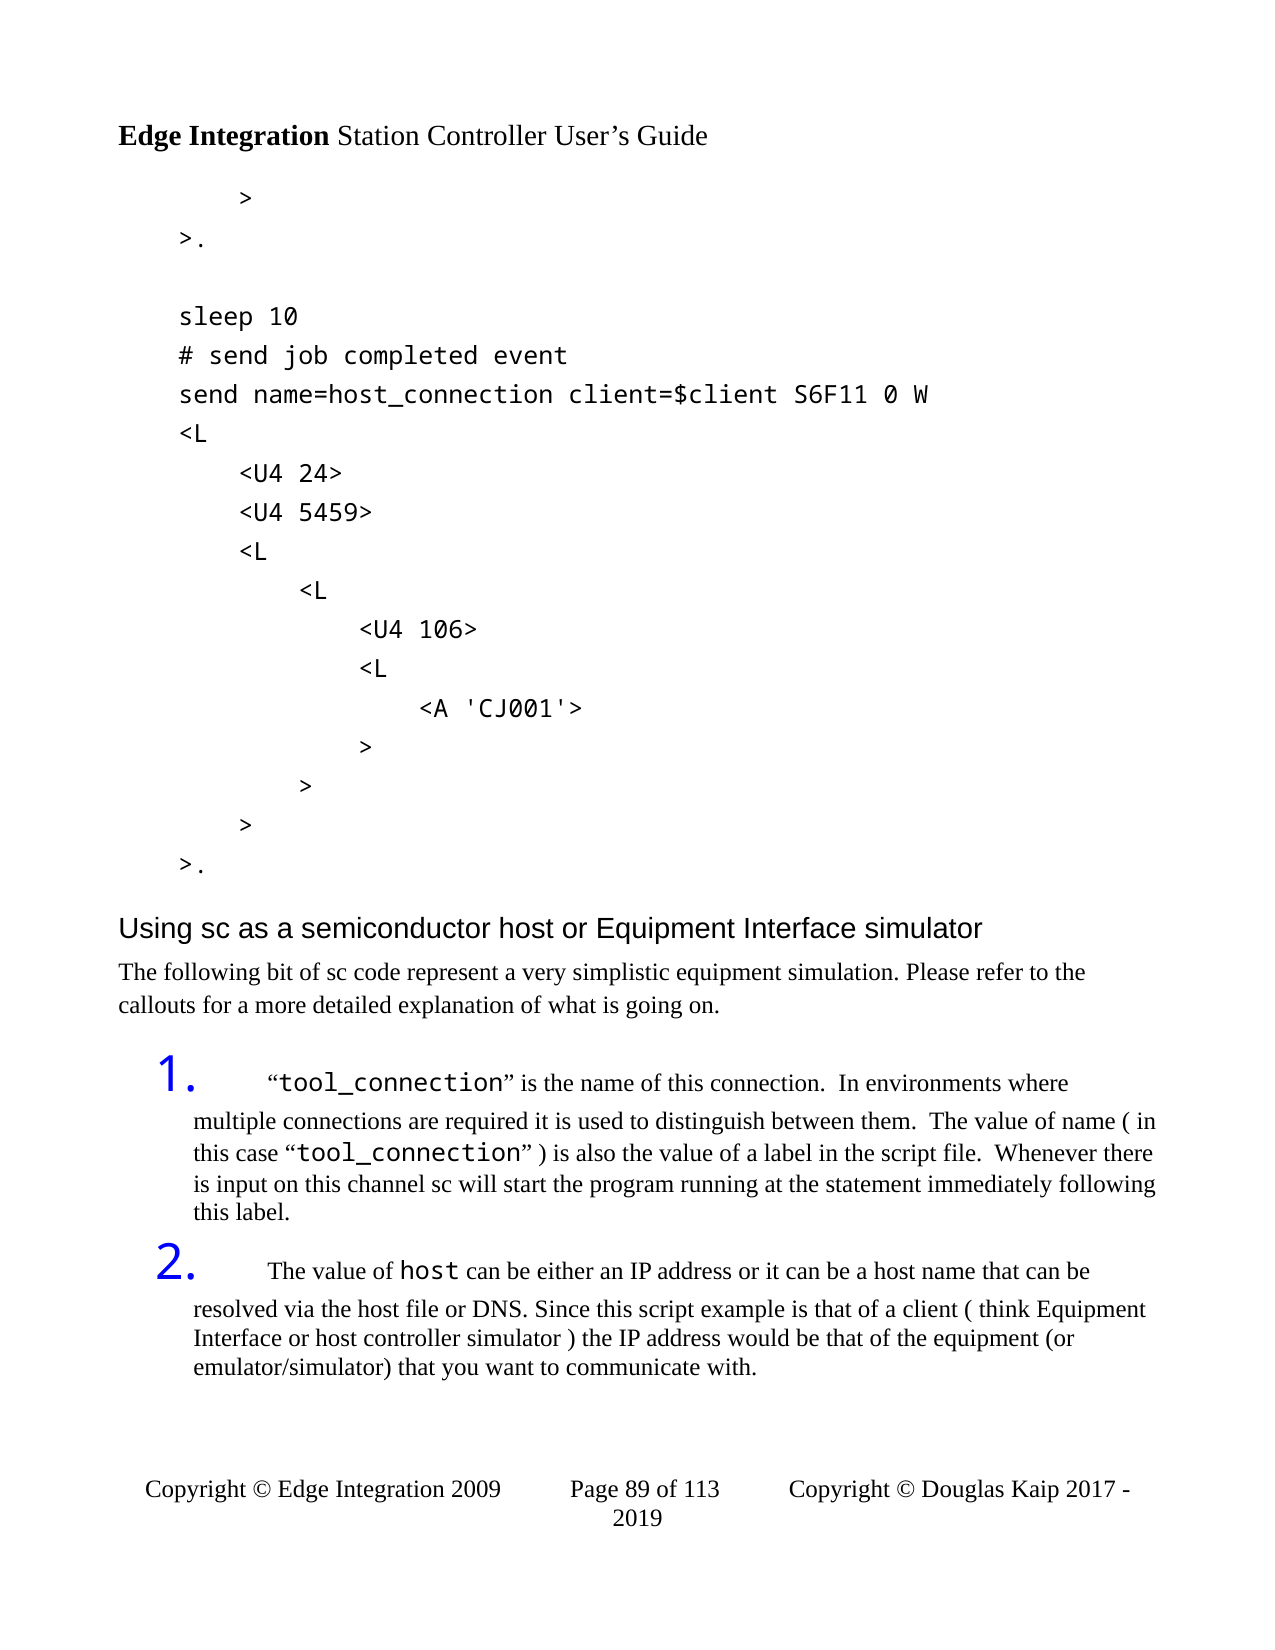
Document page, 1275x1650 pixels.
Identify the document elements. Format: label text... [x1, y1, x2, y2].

text > [118, 729, 1157, 763]
text <L [118, 416, 1157, 450]
text > [118, 181, 1157, 215]
text > [118, 808, 1157, 842]
text sleep 10 [118, 299, 1157, 333]
text <A 'CJ001'> [118, 690, 1157, 724]
list “tool_connection” is the name of this connection. In environments where multiple connections are required it is used to distinguish between them. The value of name ( in this case “tool_connection” ) is also the value of a label in the script file. Whenever there is input on this channel sc will start the program running at the statement immediately following this label. [156, 1038, 1157, 1226]
text # send job completed event [118, 338, 1157, 372]
text > [118, 769, 1157, 803]
subtitle Using sc as a semiconductor host or Equipment Interface simulator [118, 911, 1157, 945]
text <U4 5459> [118, 494, 1157, 528]
text >. [118, 220, 1157, 254]
text send name=host_connection client=$client S6F11 0 W [118, 377, 1157, 411]
text <L [118, 534, 1157, 568]
text <U4 106> [118, 612, 1157, 646]
text The following bit of sc code represent a very simplistic equipment simulation. Please refer to the callouts for a more detailed explanation of what is going on. [118, 957, 1157, 1019]
text <L [118, 573, 1157, 607]
list The value of host can be either an IP address or it can be a host name that can be resolved via the host file or DNS. Since this script example is that of a client ( think Equipment Interface or host controller simulator ) the IP address would be that of the equipment (or emulator/simulator) that you want to communicate with. [156, 1226, 1157, 1381]
text <L [118, 651, 1157, 685]
text <U4 24> [118, 455, 1157, 489]
text >. [118, 847, 1157, 881]
